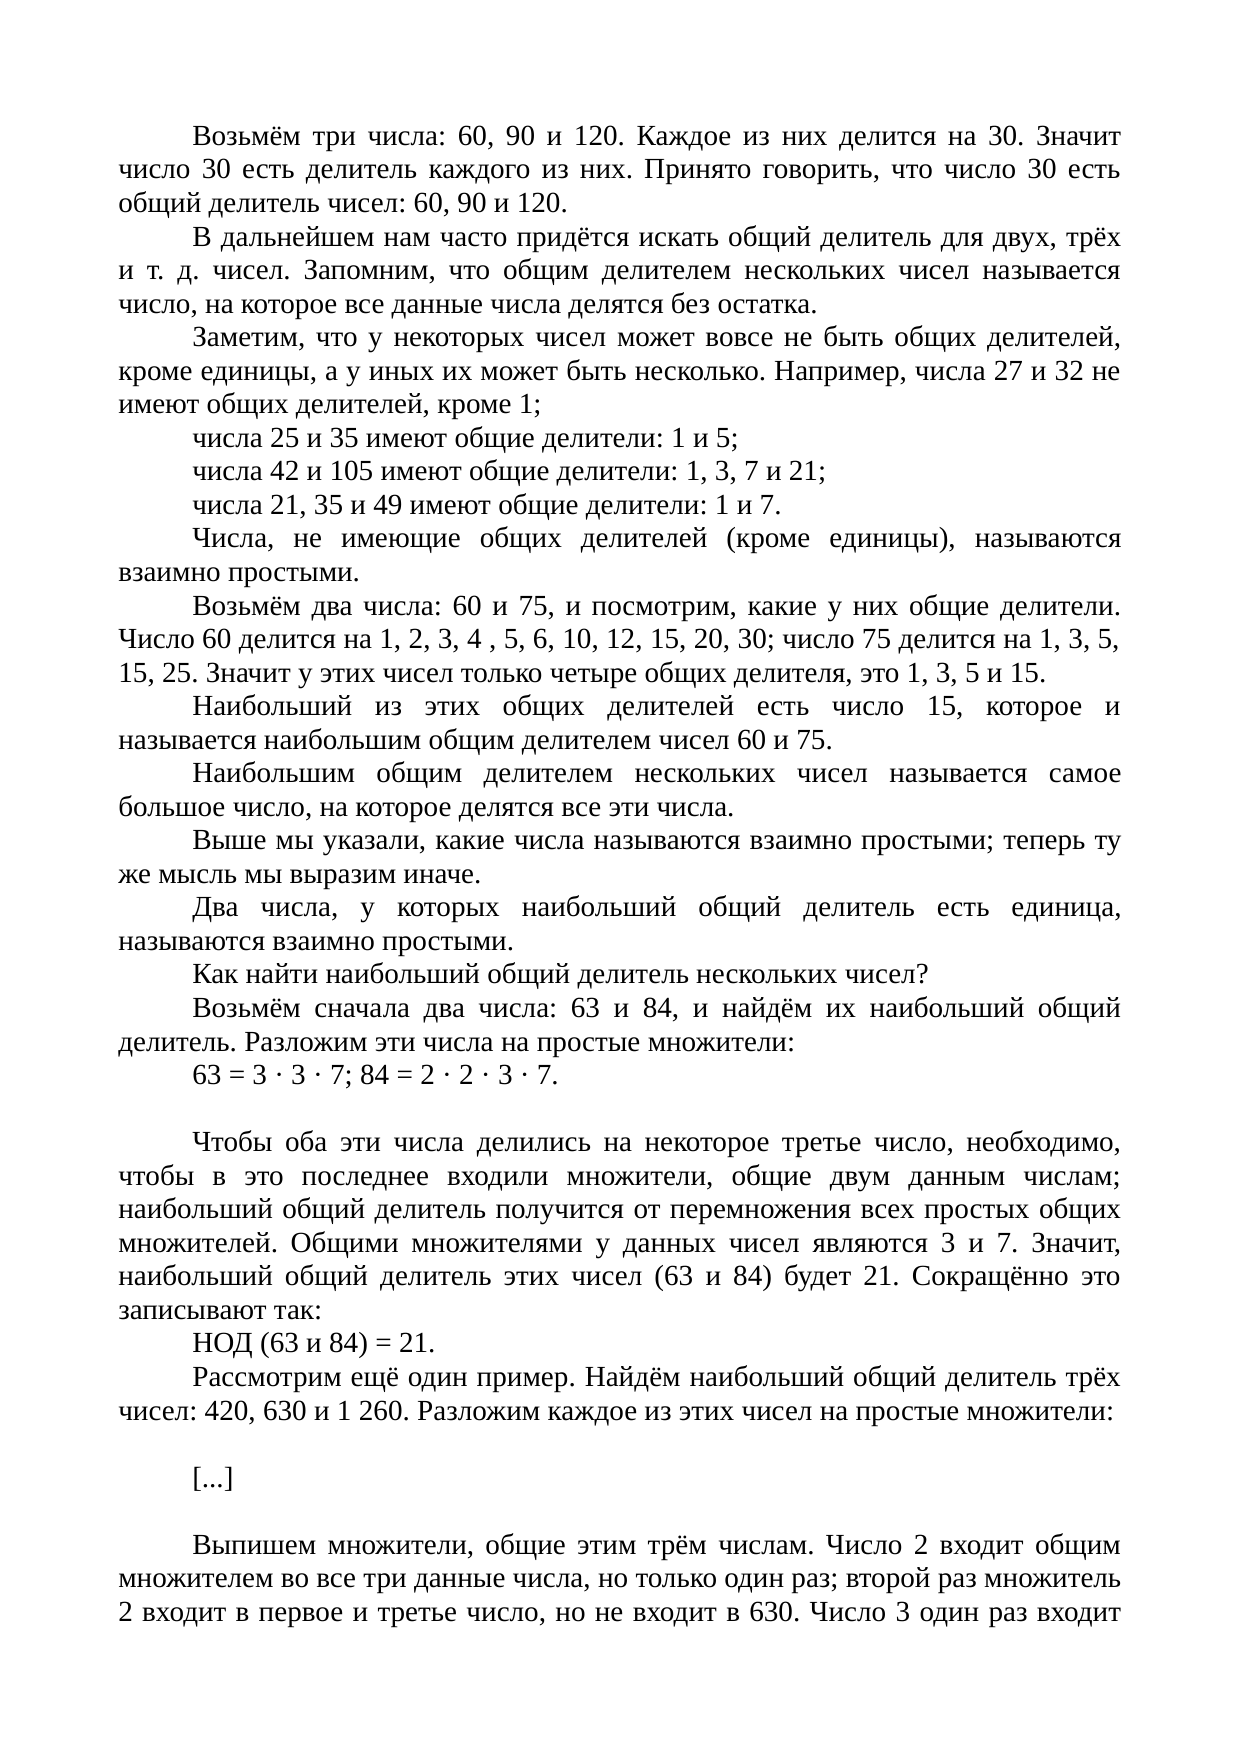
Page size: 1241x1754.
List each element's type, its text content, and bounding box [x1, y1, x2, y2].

text В дальнейшем нам часто придётся искать общий делитель для двух, трёх и т. д. чисел. Запомним, что общим делителем нескольких чисел называется число, на которое все данные числа делятся без остатка. [118, 219, 1122, 319]
text числа 21, 35 и 49 имеют общие делители: 1 и 7. [118, 487, 1122, 521]
text Как найти наибольший общий делитель нескольких чисел? [118, 957, 1122, 990]
text Числа, не имеющие общих делителей (кроме единицы), называются взаимно простыми. [118, 521, 1122, 588]
text Чтобы оба эти числа делились на некоторое третье число, необходимо, чтобы в это последнее входили множители, общие двум данным числам; наибольший общий делитель получится от перемножения всех простых общих множителей. Общими множителями у данных чисел являются 3 и 7. Значит, наибольший общий делитель этих чисел (63 и 84) будет 21. Сокращённо это записывают так: [118, 1124, 1122, 1326]
text Выпишем множители, общие этим трём числам. Число 2 входит общим множителем во все три данные числа, но только один раз; второй раз множитель 2 входит в первое и третье число, но не входит в 630. Число 3 один раз входит [118, 1527, 1122, 1627]
text Наибольшим общим делителем нескольких чисел называется самое большое число, на которое делятся все эти числа. [118, 755, 1122, 822]
text Выше мы указали, какие числа называются взаимно простыми; теперь ту же мысль мы выразим иначе. [118, 822, 1122, 889]
text Два числа, у которых наибольший общий делитель есть единица, называются взаимно простыми. [118, 889, 1122, 957]
text НОД (63 и 84) = 21. [118, 1326, 1122, 1359]
text 63 = 3 · 3 · 7; 84 = 2 · 2 · 3 · 7. [118, 1057, 1122, 1091]
text числа 42 и 105 имеют общие делители: 1, 3, 7 и 21; [118, 453, 1122, 487]
text Заметим, что у некоторых чисел может вовсе не быть общих делителей, кроме единицы, а у иных их может быть несколько. Например, числа 27 и 32 не имеют общих делителей, кроме 1; [118, 319, 1122, 420]
text Рассмотрим ещё один пример. Найдём наибольший общий делитель трёх чисел: 420, 630 и 1 260. Разложим каждое из этих чисел на простые множители: [118, 1359, 1122, 1426]
text Возьмём три числа: 60, 90 и 120. Каждое из них делится на 30. Значит число 30 есть делитель каждого из них. Принято говорить, что число 30 есть общий делитель чисел: 60, 90 и 120. [118, 118, 1122, 219]
text Возьмём два числа: 60 и 75, и посмотрим, какие у них общие делители. Число 60 делится на 1, 2, 3, 4 , 5, 6, 10, 12, 15, 20, 30; число 75 делится на 1, 3, 5, 15, 25. Значит у этих чисел только четыре общих делителя, это 1, 3, 5 и 15. [118, 588, 1122, 688]
text Наибольший из этих общих делителей есть число 15, которое и называется наибольшим общим делителем чисел 60 и 75. [118, 688, 1122, 755]
text Возьмём сначала два числа: 63 и 84, и найдём их наибольший общий делитель. Разложим эти числа на простые множители: [118, 990, 1122, 1057]
text [...] [118, 1460, 1122, 1493]
text числа 25 и 35 имеют общие делители: 1 и 5; [118, 420, 1122, 453]
